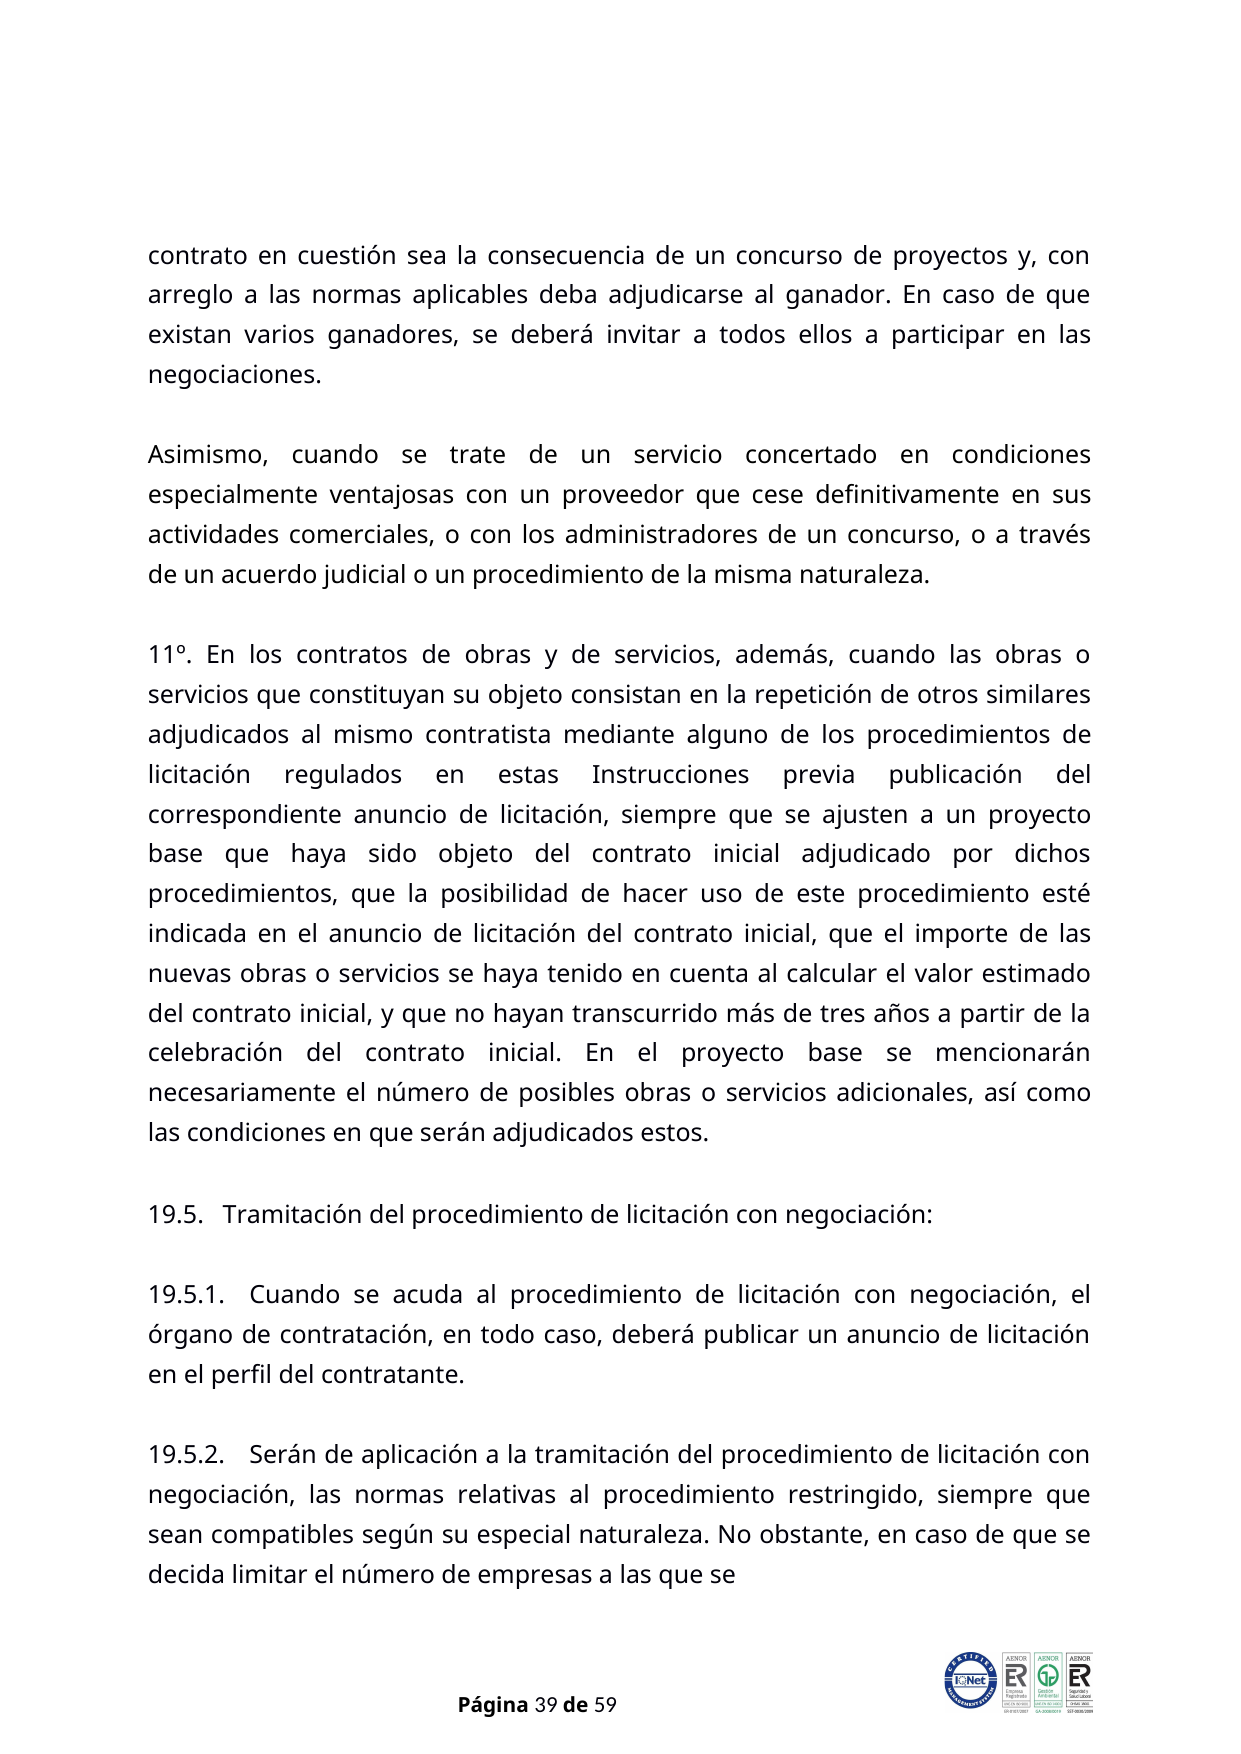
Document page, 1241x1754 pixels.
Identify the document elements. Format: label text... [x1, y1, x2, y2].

text contrato en cuestión sea la consecuencia de un concurso de proyectos y, con arreglo a las normas aplicables deba adjudicarse al ganador. En caso de que existan varios ganadores, se deberá invitar a todos ellos a participar en las negociaciones. [148, 237, 1092, 391]
picture [944, 1652, 1093, 1713]
list Serán de aplicación a la tramitación del procedimiento de licitación con negociación, las normas relativas al procedimiento restringido, siempre que sean compatibles según su especial naturaleza. No obstante, en caso de que se decida limitar el número de empresas a las que se [148, 1437, 1092, 1590]
text Página 39 de 59 [457, 1653, 1190, 1718]
list Tramitación del procedimiento de licitación con negociación: [147, 1196, 1190, 1231]
list Cuando se acuda al procedimiento de licitación con negociación, el órgano de contratación, en todo caso, deberá publicar un anuncio de licitación en el perfil del contratante. [148, 1277, 1092, 1391]
text 11º. En los contratos de obras y de servicios, además, cuando las obras o servicios que constituyan su objeto consistan en la repetición de otros similares adjudicados al mismo contratista mediante alguno de los procedimientos de licitación regulados en estas Instrucciones previa publicación del correspondiente anuncio de licitación, siempre que se ajusten a un proyecto base que haya sido objeto del contrato inicial adjudicado por dichos procedimientos, que la posibilidad de hacer uso de este procedimiento esté indicada en el anuncio de licitación del contrato inicial, que el importe de las nuevas obras o servicios se haya tenido en cuenta al calcular el valor estimado del contrato inicial, y que no hayan transcurrido más de tres años a partir de la celebración del contrato inicial. En el proyecto base se mencionarán necesariamente el número de posibles obras o servicios adicionales, así como las condiciones en que serán adjudicados estos. [148, 637, 1092, 1149]
text Asimismo, cuando se trate de un servicio concertado en condiciones especialmente ventajosas con un proveedor que cese definitivamente en sus actividades comerciales, o con los administradores de un concurso, o a través de un acuerdo judicial o un procedimiento de la misma naturaleza. [148, 437, 1092, 591]
